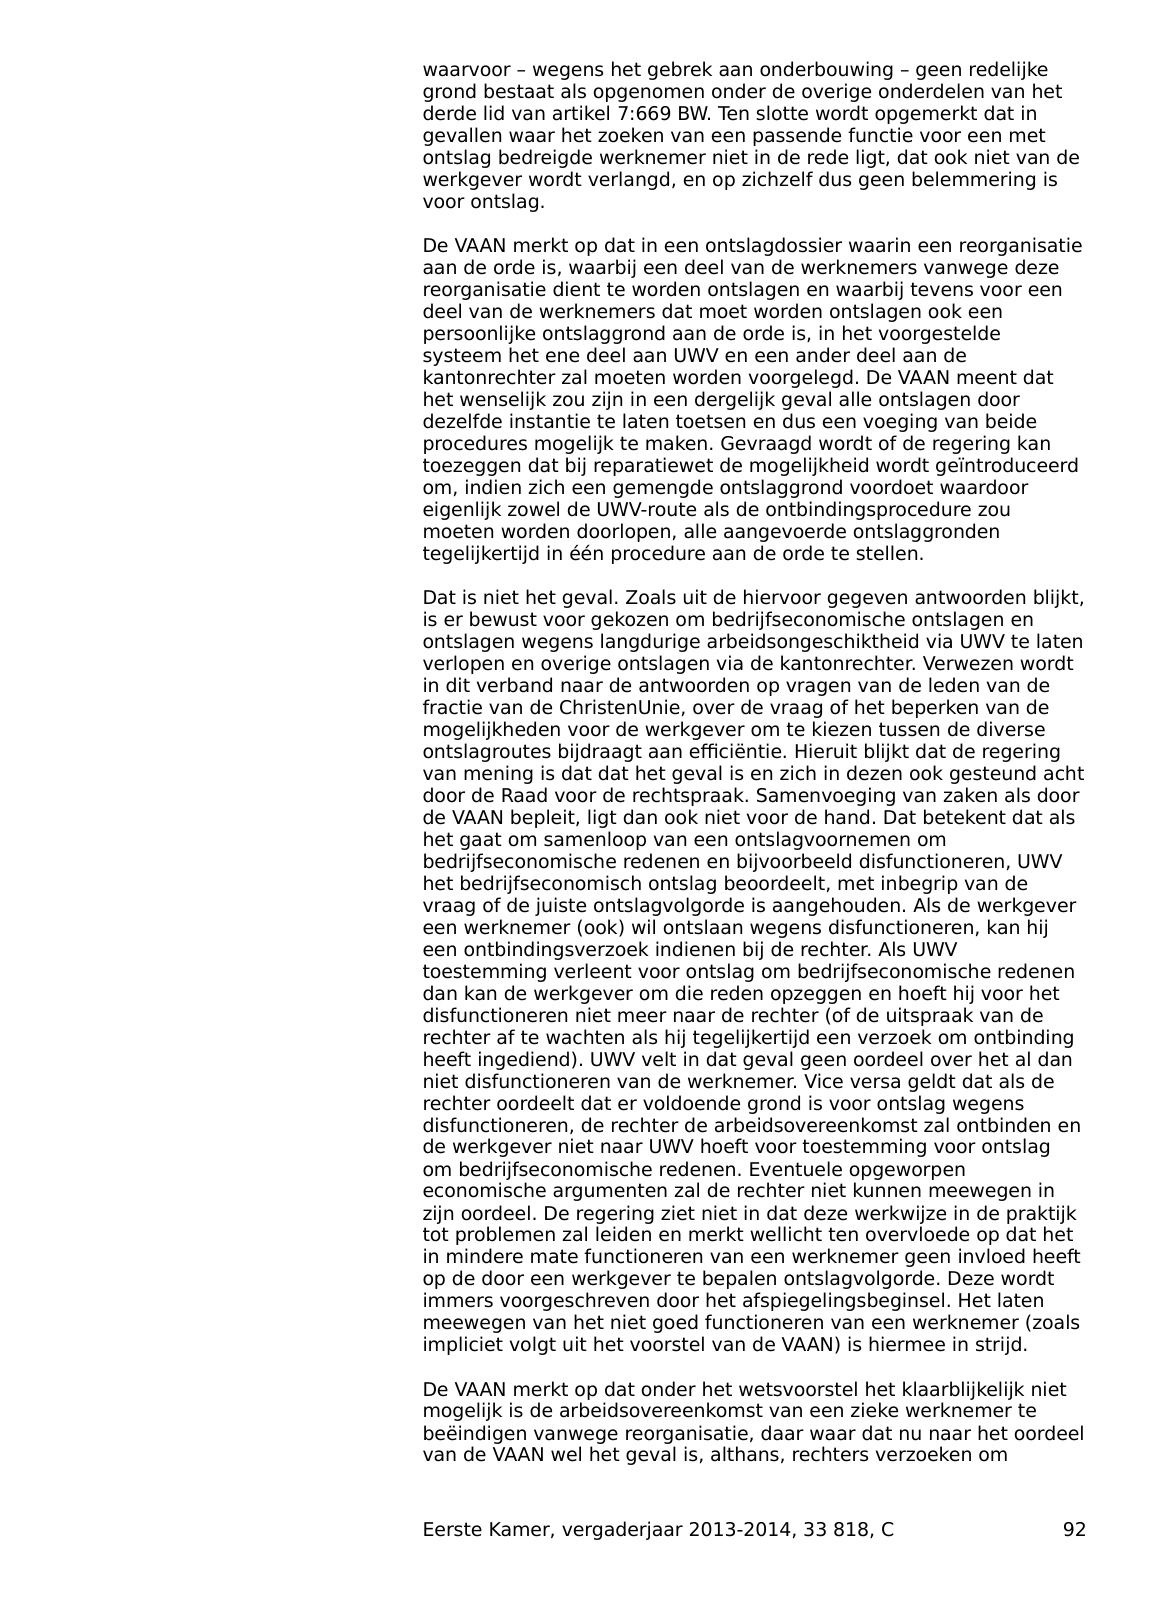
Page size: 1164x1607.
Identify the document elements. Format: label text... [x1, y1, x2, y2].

text De VAAN merkt op dat onder het wetsvoorstel het klaarblijkelijk niet mogelijk is de arbeidsovereenkomst van een zieke werknemer te beëindigen vanwege reorganisatie, daar waar dat nu naar het oordeel van de VAAN wel het geval is, althans, rechters verzoeken om [422, 1378, 1087, 1466]
text Dat is niet het geval. Zoals uit de hiervoor gegeven antwoorden blijkt, is er bewust voor gekozen om bedrijfseconomische ontslagen en ontslagen wegens langdurige arbeidsongeschiktheid via UWV te laten verlopen en overige ontslagen via de kantonrechter. Verwezen wordt in dit verband naar de antwoorden op vragen van de leden van de fractie van de ChristenUnie, over de vraag of het beperken van de mogelijkheden voor de werkgever om te kiezen tussen de diverse ontslagroutes bijdraagt aan efficiëntie. Hieruit blijkt dat de regering van mening is dat dat het geval is en zich in dezen ook gesteund acht door de Raad voor de rechtspraak. Samenvoeging van zaken als door de VAAN bepleit, ligt dan ook niet voor de hand. Dat betekent dat als het gaat om samenloop van een ontslagvoornemen om bedrijfseconomische redenen en bijvoorbeeld disfunctioneren, UWV het bedrijfseconomisch ontslag beoordeelt, met inbegrip van de vraag of de juiste ontslagvolgorde is aangehouden. Als de werkgever een werknemer (ook) wil ontslaan wegens disfunctioneren, kan hij een ontbindingsverzoek indienen bij de rechter. Als UWV toestemming verleent voor ontslag om bedrijfseconomische redenen dan kan de werkgever om die reden opzeggen en hoeft hij voor het disfunctioneren niet meer naar de rechter (of de uitspraak van de rechter af te wachten als hij tegelijkertijd een verzoek om ontbinding heeft ingediend). UWV velt in dat geval geen oordeel over het al dan niet disfunctioneren van de werknemer. Vice versa geldt dat als de rechter oordeelt dat er voldoende grond is voor ontslag wegens disfunctioneren, de rechter de arbeidsovereenkomst zal ontbinden en de werkgever niet naar UWV hoeft voor toestemming voor ontslag om bedrijfseconomische redenen. Eventuele opgeworpen economische argumenten zal de rechter niet kunnen meewegen in zijn oordeel. De regering ziet niet in dat deze werkwijze in de praktijk tot problemen zal leiden en merkt wellicht ten overvloede op dat het in mindere mate functioneren van een werknemer geen invloed heeft op de door een werkgever te bepalen ontslagvolgorde. Deze wordt immers voorgeschreven door het afspiegelingsbeginsel. Het laten meewegen van het niet goed functioneren van een werknemer (zoals impliciet volgt uit het voorstel van de VAAN) is hiermee in strijd. [422, 587, 1087, 1356]
text waarvoor – wegens het gebrek aan onderbouwing – geen redelijke grond bestaat als opgenomen onder de overige onderdelen van het derde lid van artikel 7:669 BW. Ten slotte wordt opgemerkt dat in gevallen waar het zoeken van een passende functie voor een met ontslag bedreigde werknemer niet in de rede ligt, dat ook niet van de werkgever wordt verlangd, en op zichzelf dus geen belemmering is voor ontslag. [422, 59, 1087, 213]
text De VAAN merkt op dat in een ontslagdossier waarin een reorganisatie aan de orde is, waarbij een deel van de werknemers vanwege deze reorganisatie dient te worden ontslagen en waarbij tevens voor een deel van de werknemers dat moet worden ontslagen ook een persoonlijke ontslaggrond aan de orde is, in het voorgestelde systeem het ene deel aan UWV en een ander deel aan de kantonrechter zal moeten worden voorgelegd. De VAAN meent dat het wenselijk zou zijn in een dergelijk geval alle ontslagen door dezelfde instantie te laten toetsen en dus een voeging van beide procedures mogelijk te maken. Gevraagd wordt of de regering kan toezeggen dat bij reparatiewet de mogelijkheid wordt geïntroduceerd om, indien zich een gemengde ontslaggrond voordoet waardoor eigenlijk zowel de UWV-route als de ontbindingsprocedure zou moeten worden doorlopen, alle aangevoerde ontslaggronden tegelijkertijd in één procedure aan de orde te stellen. [422, 235, 1087, 565]
